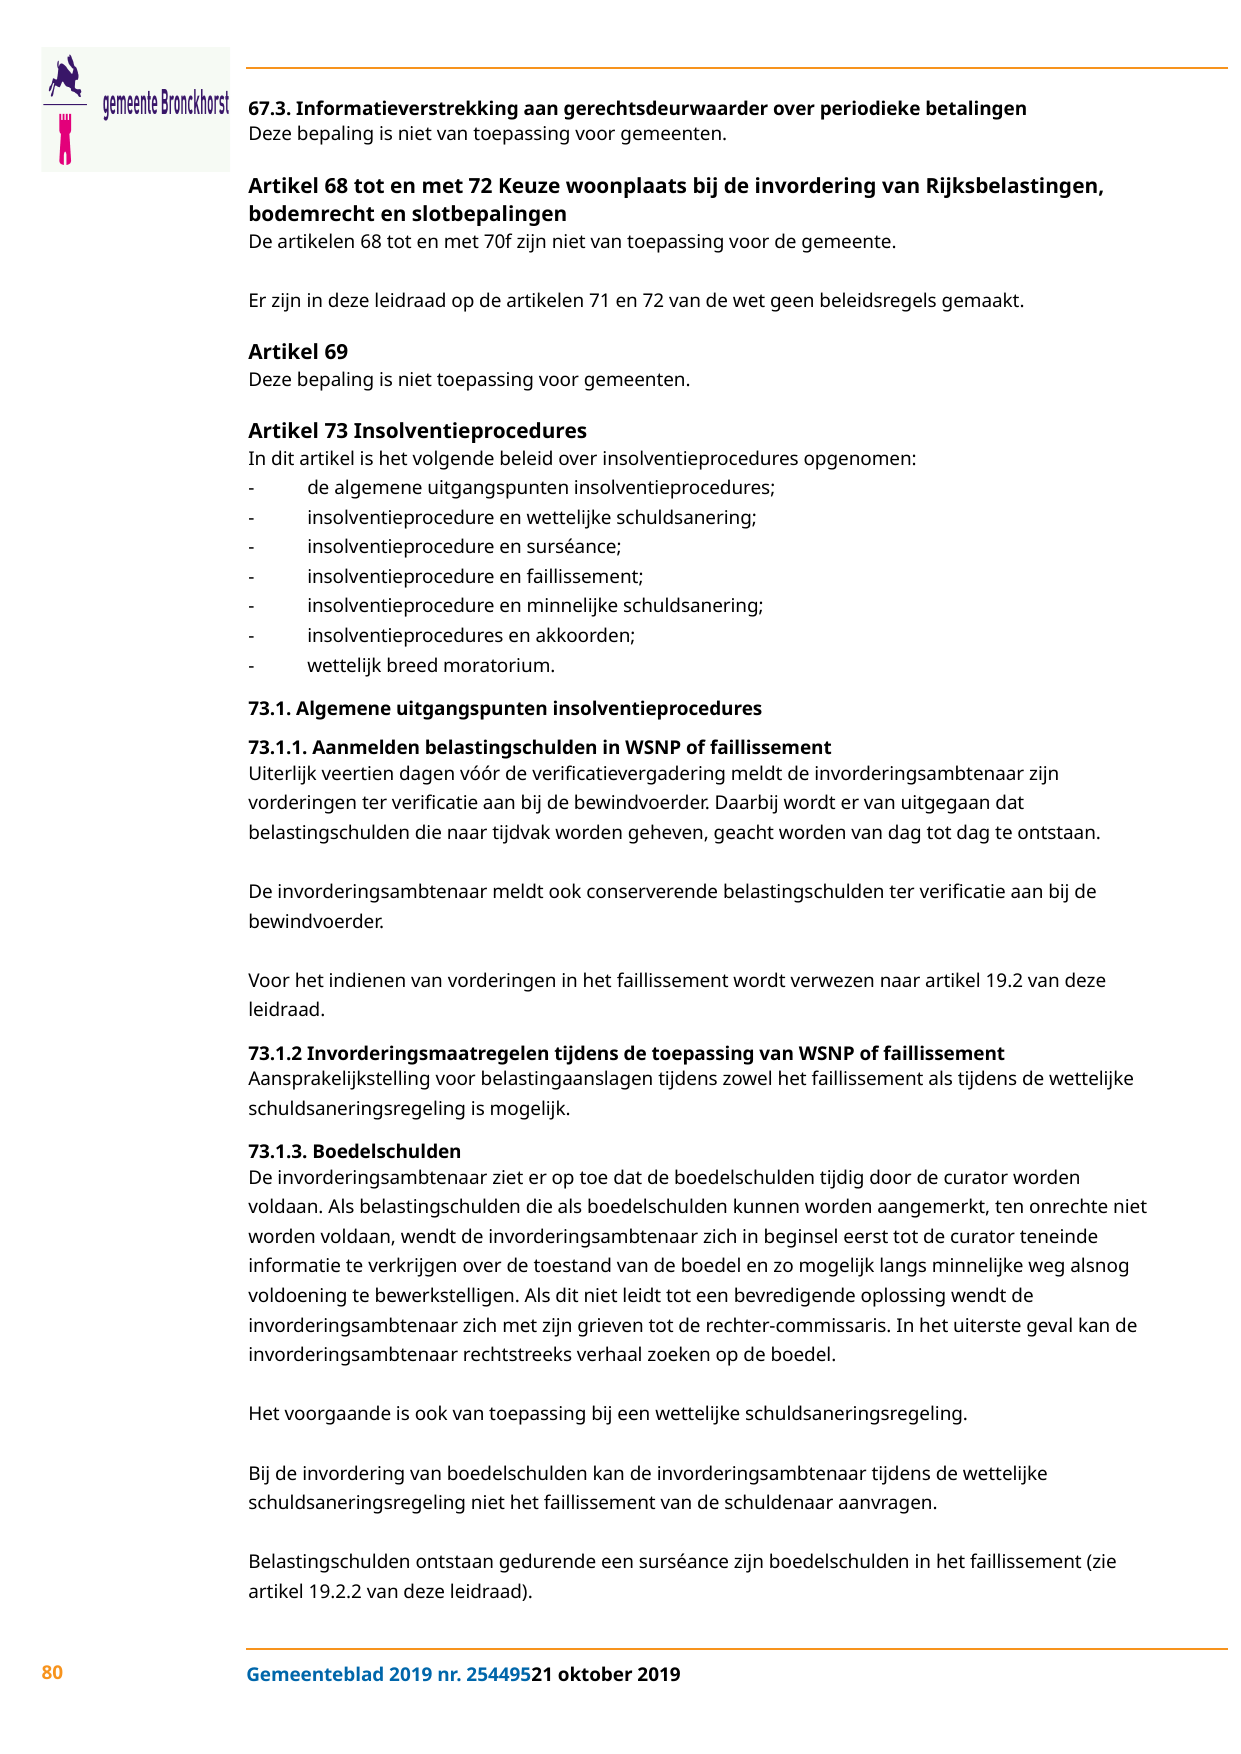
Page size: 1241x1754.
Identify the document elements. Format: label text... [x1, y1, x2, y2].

text Artikel 69 [248, 337, 1152, 366]
picture [41, 47, 231, 172]
text De invorderingsambtenaar ziet er op toe dat de boedelschulden tijdig door de curator worden voldaan. Als belastingschulden die als boedelschulden kunnen worden aangemerkt, ten onrechte niet worden voldaan, wendt de invorderingsambtenaar zich in beginsel eerst tot de curator teneinde informatie te verkrijgen over de toestand van de boedel en zo mogelijk langs minnelijke weg alsnog voldoening te bewerkstelligen. Als dit niet leidt tot een bevredigende oplossing wendt de invorderingsambtenaar zich met zijn grieven tot de rechter-commissaris. In het uiterste geval kan de invorderingsambtenaar rechtstreeks verhaal zoeken op de boedel. [248, 1164, 1152, 1367]
text 73.1. Algemene uitgangspunten insolventieprocedures [248, 695, 1152, 721]
list insolventieprocedure en wettelijke schuldsanering; [248, 504, 1152, 529]
text Er zijn in deze leidraad op de artikelen 71 en 72 van de wet geen beleidsregels gemaakt. [248, 287, 1152, 313]
text Deze bepaling is niet toepassing voor gemeenten. [248, 366, 1152, 392]
text Het voorgaande is ook van toepassing bij een wettelijke schuldsaneringsregeling. [248, 1401, 1152, 1426]
text 73.1.3. Boedelschulden [248, 1138, 1152, 1164]
list insolventieprocedure en surséance; [248, 533, 1152, 559]
list insolventieprocedure en minnelijke schuldsanering; [248, 593, 1152, 618]
text Deze bepaling is niet van toepassing voor gemeenten. [248, 121, 1152, 146]
text Voor het indienen van vorderingen in het faillissement wordt verwezen naar artikel 19.2 van deze leidraad. [248, 967, 1152, 1022]
text Artikel 68 tot en met 72 Keuze woonplaats bij de invordering van Rijksbelastingen, bodemrecht en slotbepalingen [248, 171, 1152, 228]
text Artikel 73 Insolventieprocedures [248, 416, 1152, 445]
text 73.1.2 Invorderingsmaatregelen tijdens de toepassing van WSNP of faillissement [248, 1040, 1152, 1065]
text Aansprakelijkstelling voor belastingaanslagen tijdens zowel het faillissement als tijdens de wettelijke schuldsaneringsregeling is mogelijk. [248, 1065, 1152, 1121]
text De artikelen 68 tot en met 70f zijn niet van toepassing voor de gemeente. [248, 228, 1152, 253]
text Uiterlijk veertien dagen vóór de verificatievergadering meldt de invorderingsambtenaar zijn vorderingen ter verificatie aan bij de bewindvoerder. Daarbij wordt er van uitgegaan dat belastingschulden die naar tijdvak worden geheven, geacht worden van dag tot dag te ontstaan. [248, 760, 1152, 845]
text Bij de invordering van boedelschulden kan de invorderingsambtenaar tijdens de wettelijke schuldsaneringsregeling niet het faillissement van de schuldenaar aanvragen. [248, 1460, 1152, 1515]
list insolventieprocedures en akkoorden; [248, 622, 1152, 648]
text Belastingschulden ontstaan gedurende een surséance zijn boedelschulden in het faillissement (zie artikel 19.2.2 van deze leidraad). [248, 1548, 1152, 1604]
list insolventieprocedure en faillissement; [248, 563, 1152, 589]
text In dit artikel is het volgende beleid over insolventieprocedures opgenomen: [248, 445, 1152, 470]
list de algemene uitgangspunten insolventieprocedures; [248, 474, 1152, 500]
text 73.1.1. Aanmelden belastingschulden in WSNP of faillissement [248, 734, 1152, 760]
text De invorderingsambtenaar meldt ook conserverende belastingschulden ter verificatie aan bij de bewindvoerder. [248, 878, 1152, 933]
list wettelijk breed moratorium. [248, 652, 1152, 677]
text 67.3. Informatieverstrekking aan gerechtsdeurwaarder over periodieke betalingen [248, 95, 1152, 121]
